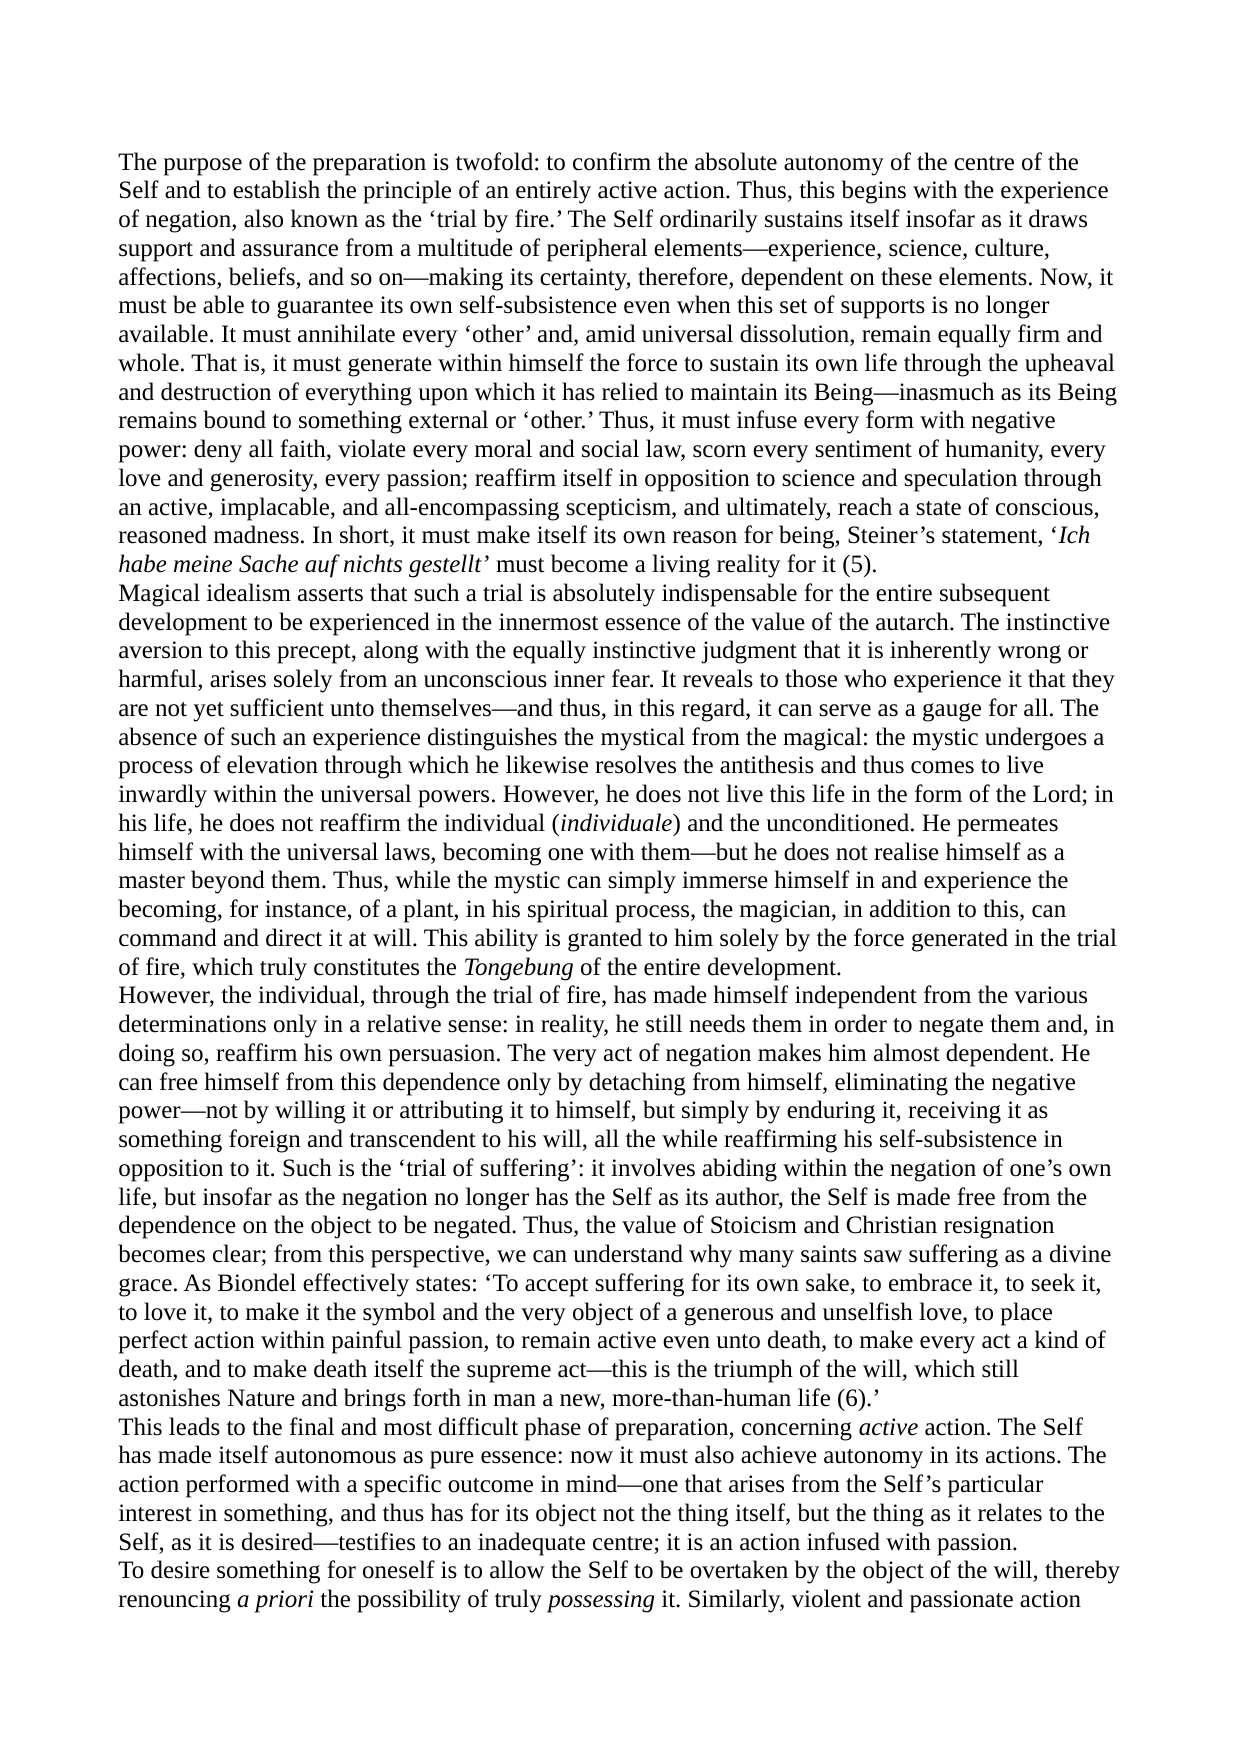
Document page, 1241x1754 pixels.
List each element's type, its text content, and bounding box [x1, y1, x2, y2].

text To desire something for oneself is to allow the Self to be overtaken by the object of the will, thereby renouncing a priori the possibility of truly possessing it. Similarly, violent and passionate action [118, 1556, 1122, 1613]
text The purpose of the preparation is twofold: to confirm the absolute autonomy of the centre of the Self and to establish the principle of an entirely active action. Thus, this begins with the experience of negation, also known as the ‘trial by fire.’ The Self ordinarily sustains itself insofar as it draws support and assurance from a multitude of peripheral elements—experience, science, culture, affections, beliefs, and so on—making its certainty, therefore, dependent on these elements. Now, it must be able to guarantee its own self-subsistence even when this set of supports is no longer available. It must annihilate every ‘other’ and, amid universal dissolution, remain equally firm and whole. That is, it must generate within himself the force to sustain its own life through the upheaval and destruction of everything upon which it has relied to maintain its Being—inasmuch as its Being remains bound to something external or ‘other.’ Thus, it must infuse every form with negative power: deny all faith, violate every moral and social law, scorn every sentiment of humanity, every love and generosity, every passion; reaffirm itself in opposition to science and speculation through an active, implacable, and all-encompassing scepticism, and ultimately, reach a state of conscious, reasoned madness. In short, it must make itself its own reason for being, Steiner’s statement, ‘Ich habe meine Sache auf nichts gestellt’ must become a living reality for it (5). [118, 147, 1122, 578]
text However, the individual, through the trial of fire, has made himself independent from the various determinations only in a relative sense: in reality, he still needs them in order to negate them and, in doing so, reaffirm his own persuasion. The very act of negation makes him almost dependent. He can free himself from this dependence only by detaching from himself, eliminating the negative power—not by willing it or attributing it to himself, but simply by enduring it, receiving it as something foreign and transcendent to his will, all the while reaffirming his self-subsistence in opposition to it. Such is the ‘trial of suffering’: it involves abiding within the negation of one’s own life, but insofar as the negation no longer has the Self as its author, the Self is made free from the dependence on the object to be negated. Thus, the value of Stoicism and Christian resignation becomes clear; from this perspective, we can understand why many saints saw suffering as a divine grace. As Biondel effectively states: ‘To accept suffering for its own sake, to embrace it, to seek it, to love it, to make it the symbol and the very object of a generous and unselfish love, to place perfect action within painful passion, to remain active even unto death, to make every act a kind of death, and to make death itself the supreme act—this is the triumph of the will, which still astonishes Nature and brings forth in man a new, more-than-human life (6).’ [118, 981, 1122, 1412]
text Magical idealism asserts that such a trial is absolutely indispensable for the entire subsequent development to be experienced in the innermost essence of the value of the autarch. The instinctive aversion to this precept, along with the equally instinctive judgment that it is inherently wrong or harmful, arises solely from an unconscious inner fear. It reveals to those who experience it that they are not yet sufficient unto themselves—and thus, in this regard, it can serve as a gauge for all. The absence of such an experience distinguishes the mystical from the magical: the mystic undergoes a process of elevation through which he likewise resolves the antithesis and thus comes to live inwardly within the universal powers. However, he does not live this life in the form of the Lord; in his life, he does not reaffirm the individual (individuale) and the unconditioned. He permeates himself with the universal laws, becoming one with them—but he does not realise himself as a master beyond them. Thus, while the mystic can simply immerse himself in and experience the becoming, for instance, of a plant, in his spiritual process, the magician, in addition to this, can command and direct it at will. This ability is granted to him solely by the force generated in the trial of fire, which truly constitutes the Tongebung of the entire development. [118, 578, 1122, 981]
text This leads to the final and most difficult phase of preparation, concerning active action. The Self has made itself autonomous as pure essence: now it must also achieve autonomy in its actions. The action performed with a specific outcome in mind—one that arises from the Self’s particular interest in something, and thus has for its object not the thing itself, but the thing as it relates to the Self, as it is desired—testifies to an inadequate centre; it is an action infused with passion. [118, 1412, 1122, 1556]
